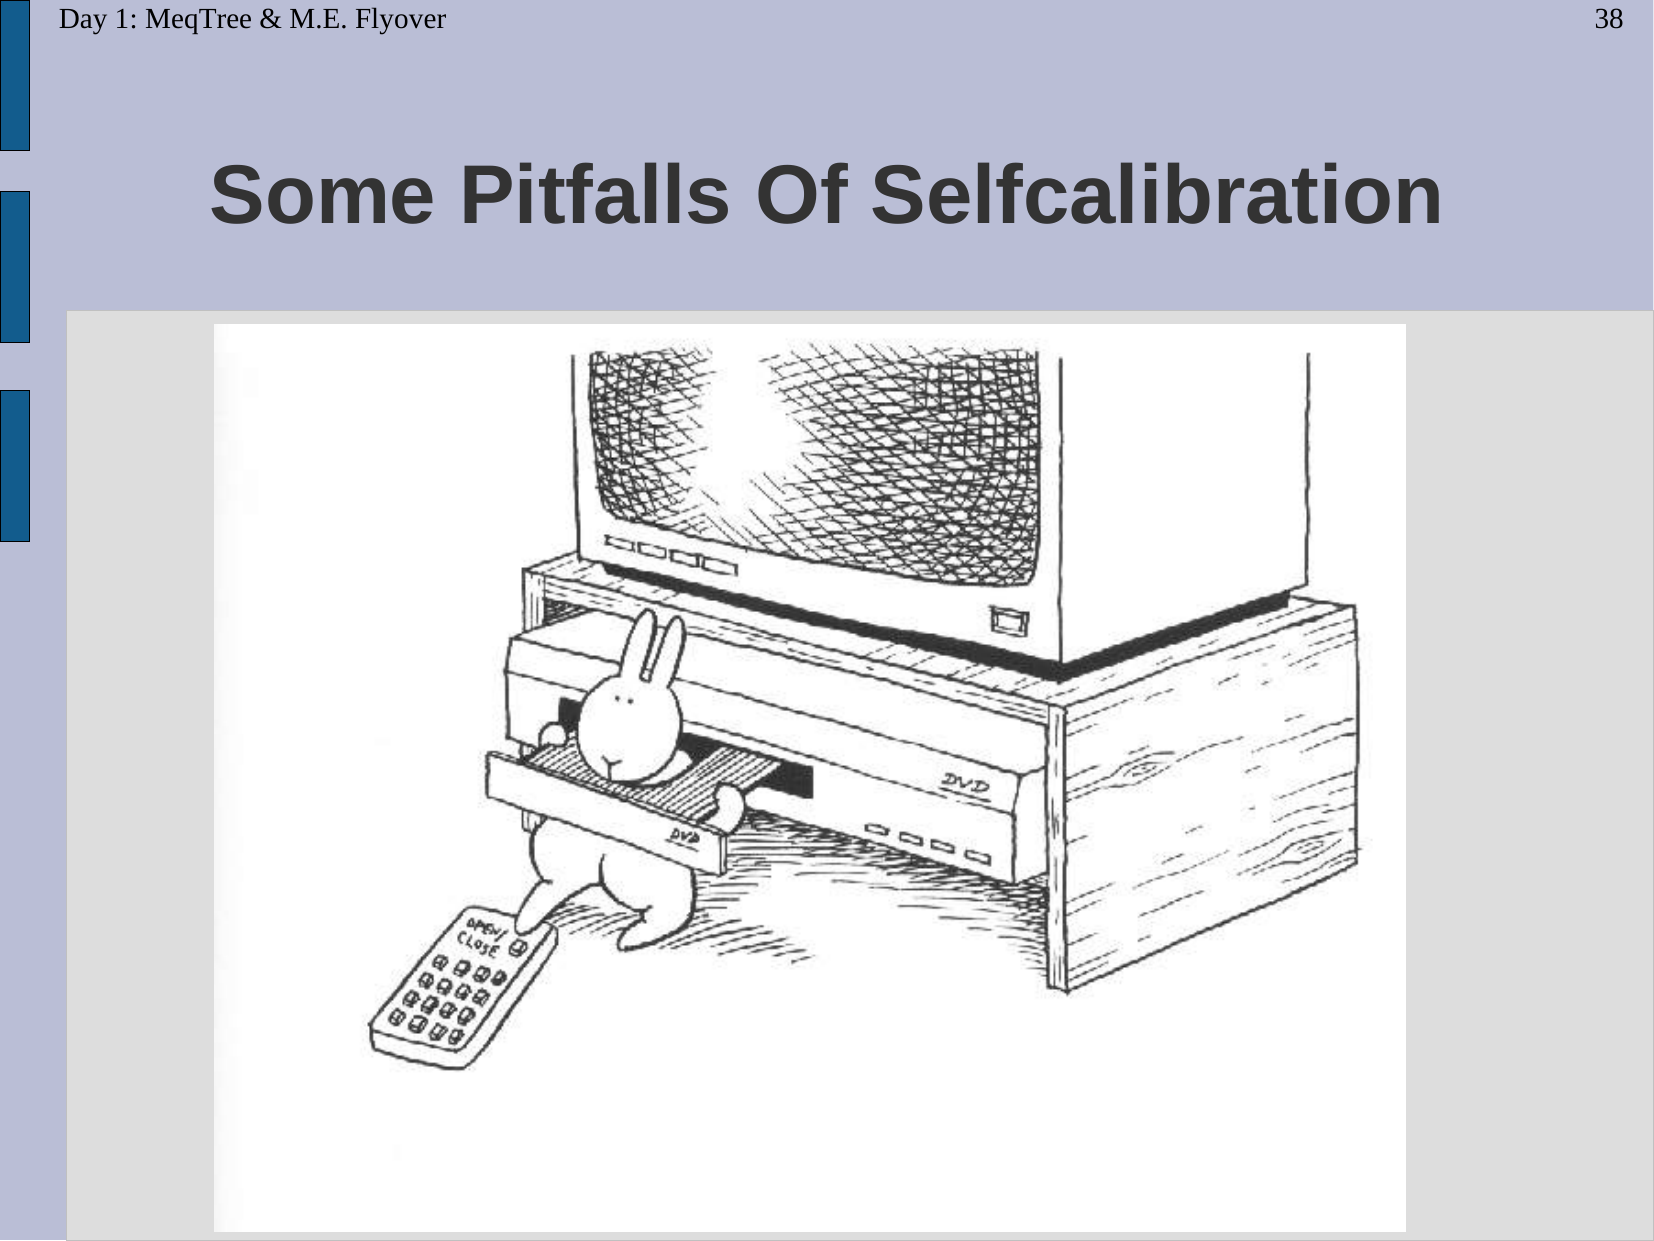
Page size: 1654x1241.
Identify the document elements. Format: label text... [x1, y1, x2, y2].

picture [214, 324, 1406, 1232]
title Some Pitfalls Of Selfcalibration [121, 91, 1534, 299]
